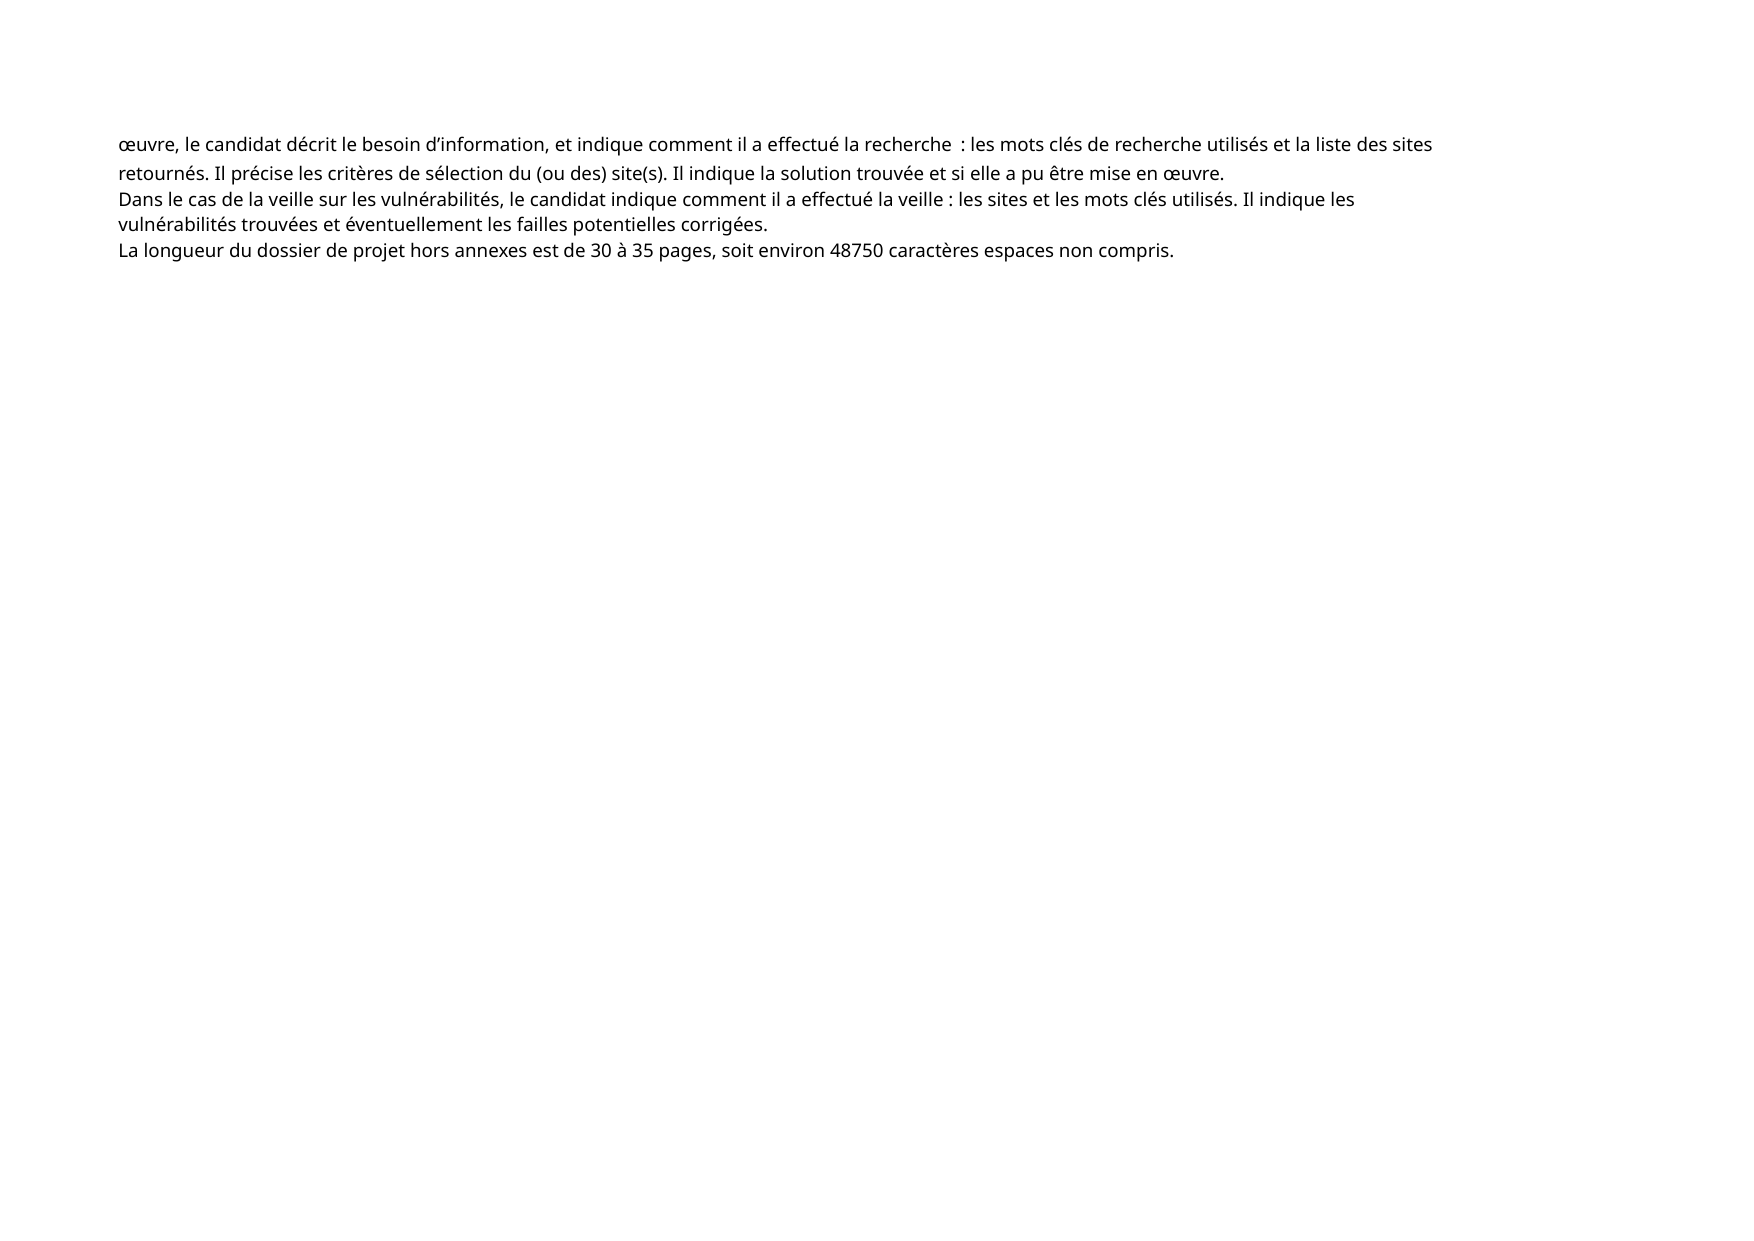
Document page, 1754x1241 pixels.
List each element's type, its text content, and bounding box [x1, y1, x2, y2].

text œuvre, le candidat décrit le besoin d’information, et indique comment il a effectué la recherche : les mots clés de recherche utilisés et la liste des sites retournés. Il précise les critères de sélection du (ou des) site(s). Il indique la solution trouvée et si elle a pu être mise en œuvre. Dans le cas de la veille sur les vulnérabilités, le candidat indique comment il a effectué la veille : les sites et les mots clés utilisés. Il indique les vulnérabilités trouvées et éventuellement les failles potentielles corrigées. La longueur du dossier de projet hors annexes est de 30 à 35 pages, soit environ 48750 caractères espaces non compris. [118, 118, 1636, 263]
